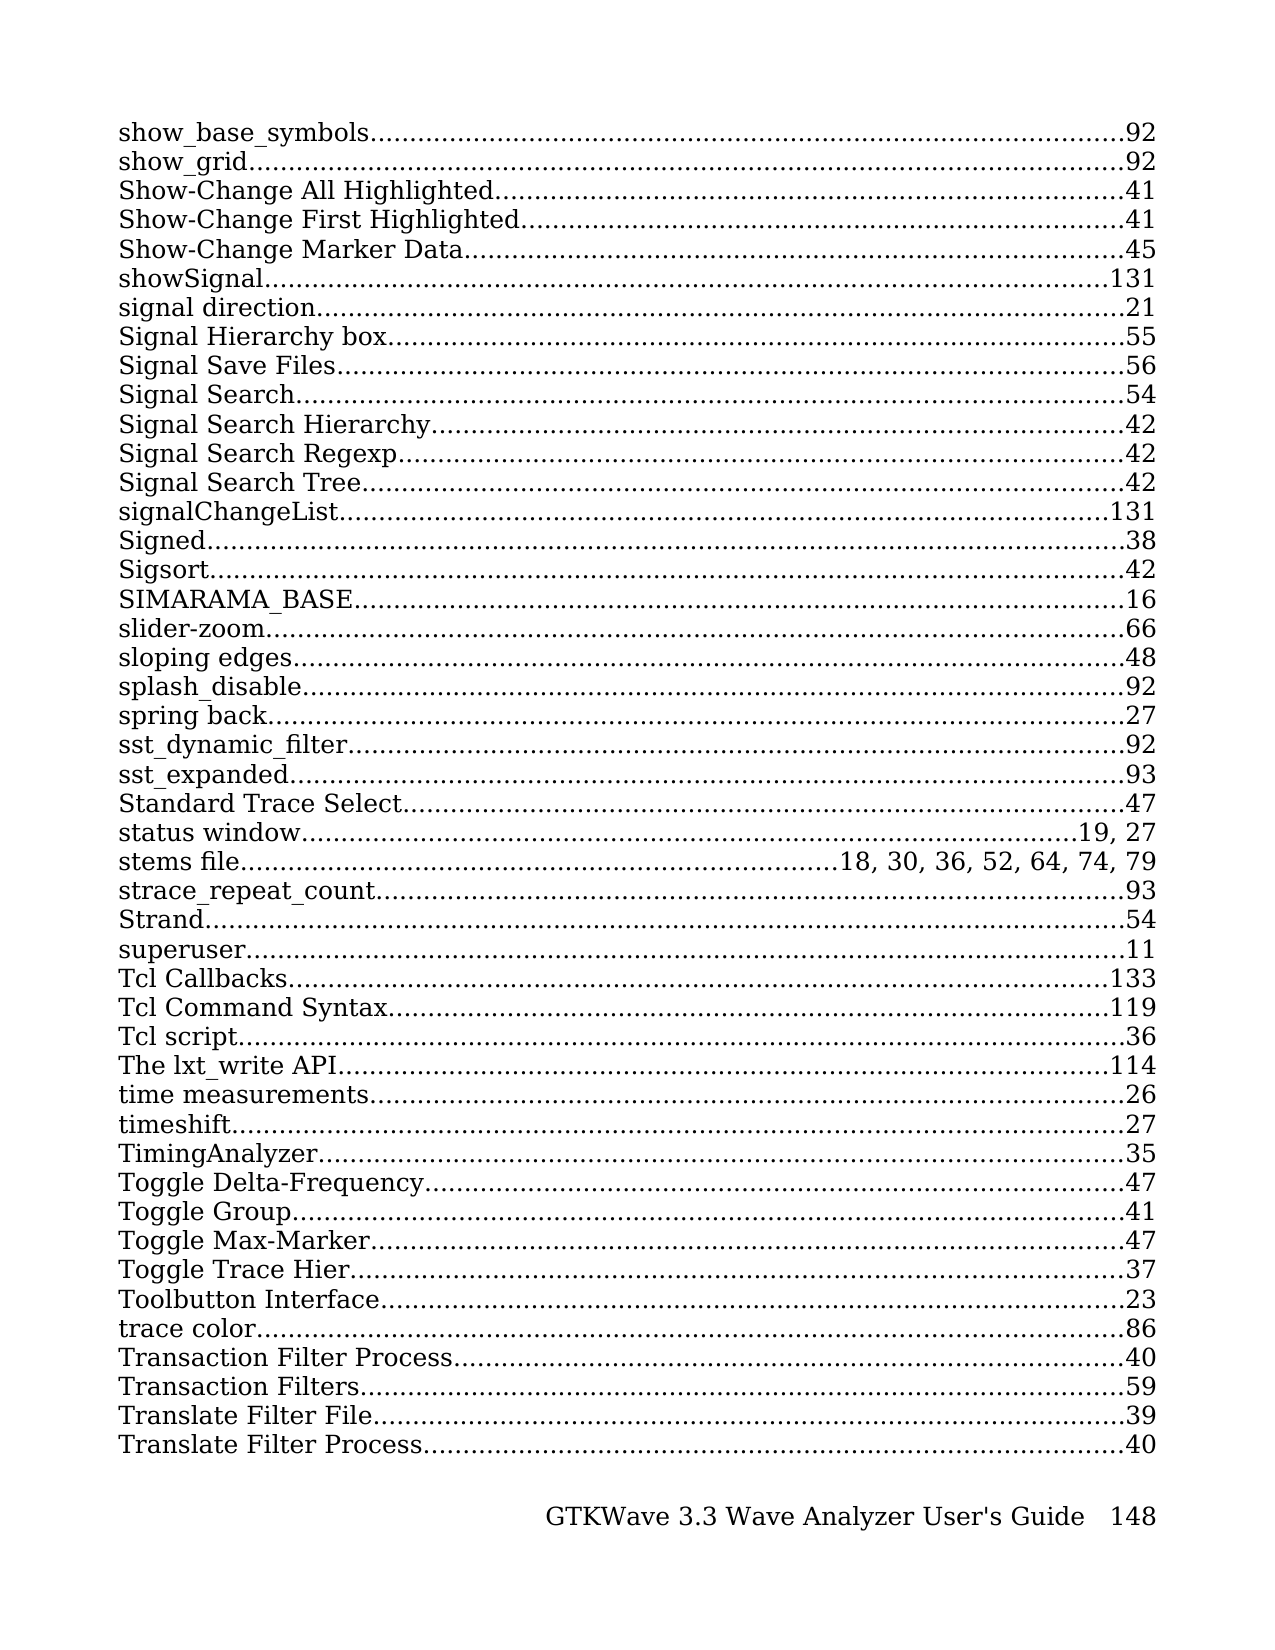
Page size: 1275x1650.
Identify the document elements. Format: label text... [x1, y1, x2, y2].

text SIMARAMA_BASE 16 [118, 585, 1157, 614]
text stems file 18, 30, 36, 52, 64, 74, 79 [118, 847, 1157, 876]
text Translate Filter Process 40 [118, 1431, 1157, 1460]
text Translate Filter File 39 [118, 1401, 1157, 1431]
text signal direction 21 [118, 293, 1157, 322]
text Signal Search Tree 42 [118, 468, 1157, 497]
text Tcl script 36 [118, 1022, 1157, 1051]
text slider-zoom 66 [118, 614, 1157, 643]
text Transaction Filter Process 40 [118, 1343, 1157, 1372]
text show_grid 92 [118, 147, 1157, 176]
text Toggle Max-Marker 47 [118, 1226, 1157, 1256]
text timeshift 27 [118, 1110, 1157, 1139]
text sst_dynamic_filter 92 [118, 731, 1157, 760]
text splash_disable 92 [118, 672, 1157, 701]
text Strand 54 [118, 906, 1157, 935]
text showSignal 131 [118, 264, 1157, 293]
text Show-Change All Highlighted 41 [118, 176, 1157, 206]
text time measurements 26 [118, 1081, 1157, 1110]
text Signal Hierarchy box 55 [118, 322, 1157, 351]
text Show-Change Marker Data 45 [118, 235, 1157, 264]
text signalChangeList 131 [118, 497, 1157, 526]
text show_base_symbols 92 [118, 118, 1157, 147]
text Signal Search Regexp 42 [118, 439, 1157, 468]
text Show-Change First Highlighted 41 [118, 206, 1157, 235]
text Toggle Delta-Frequency 47 [118, 1168, 1157, 1197]
text TimingAnalyzer 35 [118, 1139, 1157, 1168]
text status window 19, 27 [118, 818, 1157, 847]
text Tcl Command Syntax 119 [118, 993, 1157, 1022]
text Standard Trace Select 47 [118, 789, 1157, 818]
text superuser 11 [118, 935, 1157, 964]
text Sigsort 42 [118, 556, 1157, 585]
text Signed 38 [118, 526, 1157, 556]
text Tcl Callbacks 133 [118, 964, 1157, 993]
text The lxt_write API 114 [118, 1051, 1157, 1081]
text trace color 86 [118, 1314, 1157, 1343]
text sst_expanded 93 [118, 760, 1157, 789]
text Signal Search Hierarchy 42 [118, 410, 1157, 439]
text Toolbutton Interface 23 [118, 1285, 1157, 1314]
text Transaction Filters 59 [118, 1372, 1157, 1401]
text strace_repeat_count 93 [118, 876, 1157, 906]
text Signal Save Files 56 [118, 351, 1157, 381]
text Toggle Group 41 [118, 1197, 1157, 1226]
text Toggle Trace Hier 37 [118, 1256, 1157, 1285]
text spring back 27 [118, 701, 1157, 731]
text sloping edges 48 [118, 643, 1157, 672]
text Signal Search 54 [118, 381, 1157, 410]
